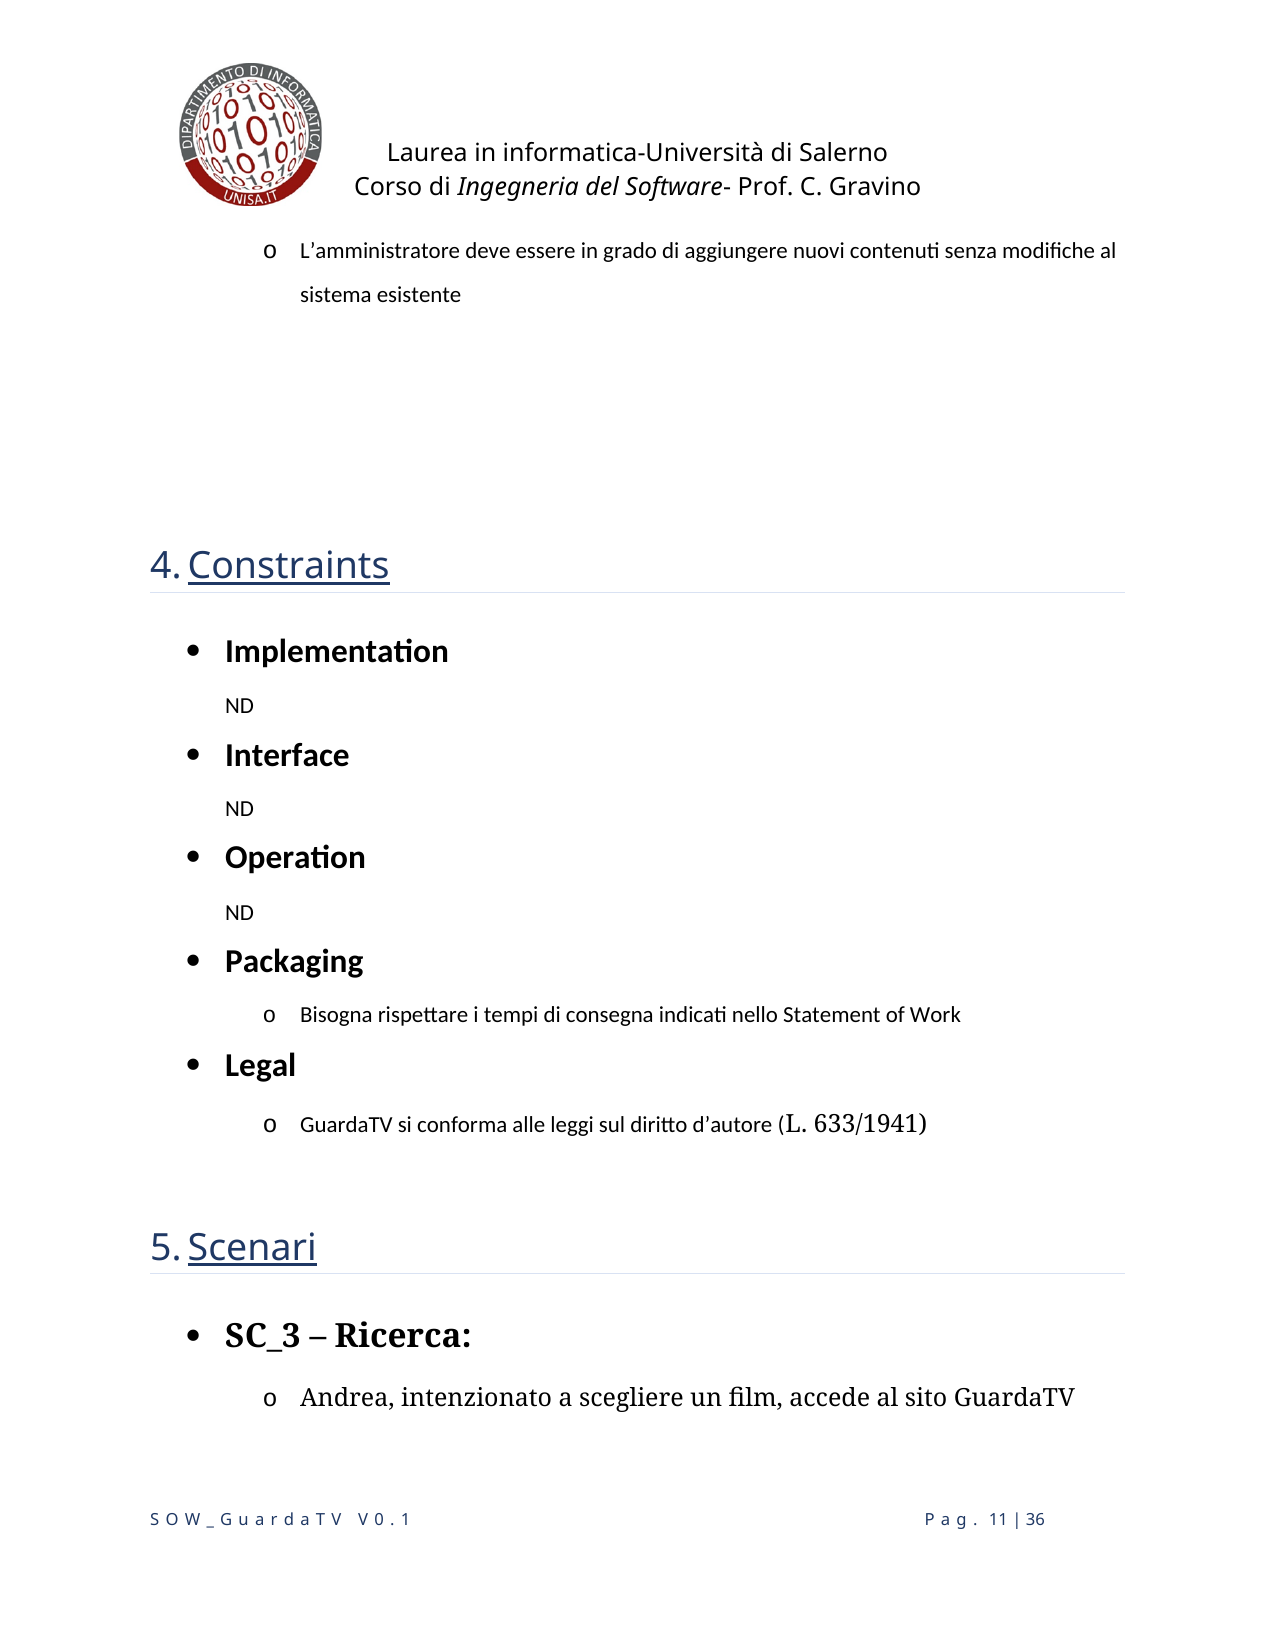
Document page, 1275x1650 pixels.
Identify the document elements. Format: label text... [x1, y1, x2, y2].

text ND [225, 794, 1125, 823]
list GuardaTV si conforma alle leggi sul diritto d’autore (L. 633/1941) [262, 1105, 1125, 1140]
list SC_3 – Ricerca: [187, 1312, 1125, 1357]
list Legal [187, 1044, 1125, 1085]
list Packaging [187, 939, 1125, 980]
list Operation [187, 837, 1125, 877]
list L’amministratore deve essere in grado di aggiungere nuovi contenuti senza modifiche al sistema esistente [262, 236, 1125, 308]
list Scenari [150, 1220, 1125, 1273]
list Andrea, intenzionato a scegliere un film, accede al sito GuardaTV [262, 1380, 1125, 1414]
list Bisogna rispettare i tempi di consegna indicati nello Statement of Work [262, 1001, 1125, 1030]
text ND [225, 692, 1125, 719]
list Implementation [187, 631, 1125, 671]
list Constraints [150, 539, 1125, 592]
list Interface [187, 733, 1125, 774]
text ND [225, 898, 1125, 926]
